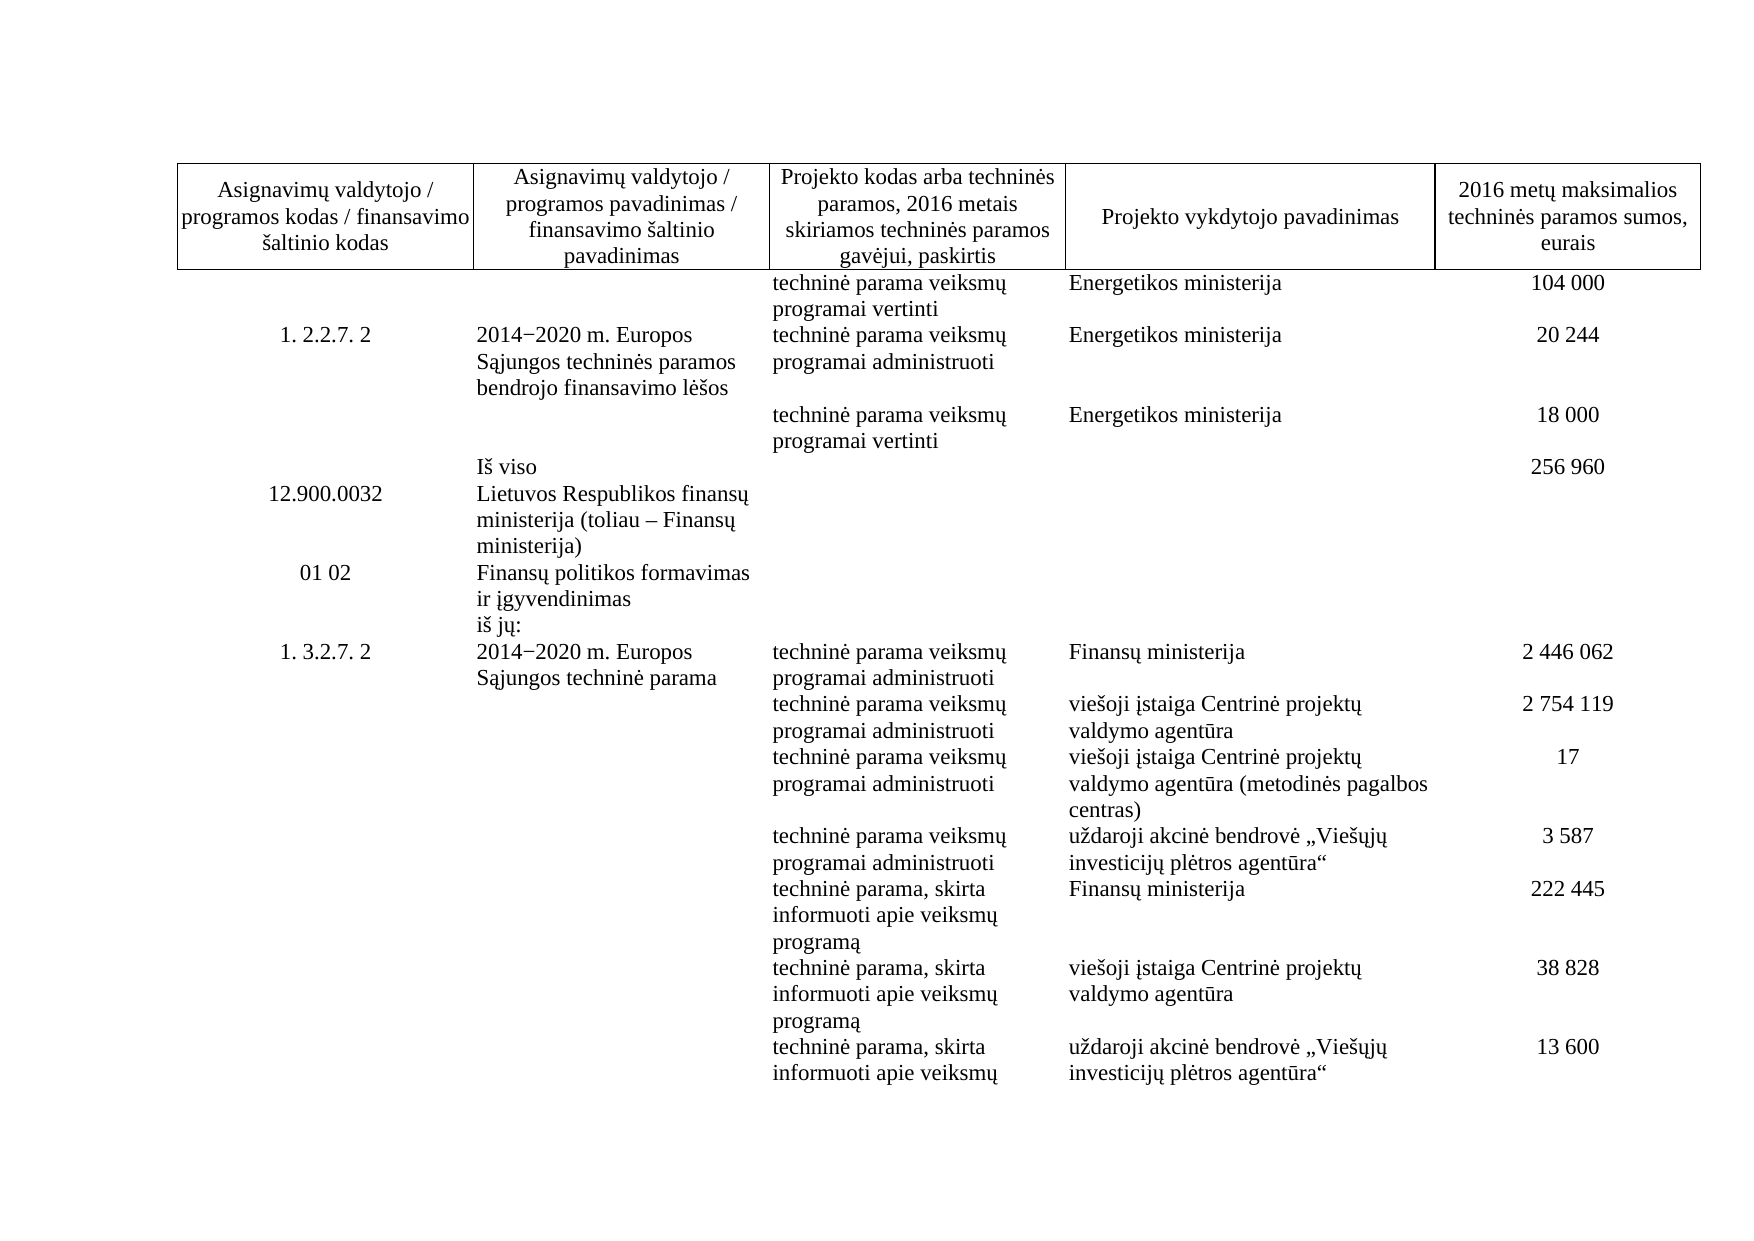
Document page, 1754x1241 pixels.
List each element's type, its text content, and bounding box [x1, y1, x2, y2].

table_cell 222 445 [1435, 875, 1701, 954]
table_cell [1066, 611, 1435, 638]
table_cell [474, 743, 769, 822]
table_cell [474, 1033, 769, 1086]
table_header Asignavimų valdytojo / programos kodas / finansavimo šaltinio kodas [178, 164, 473, 269]
table_cell [1435, 559, 1701, 611]
table_cell viešoji įstaiga Centrinė projektų valdymo agentūra [1066, 954, 1435, 1033]
table_cell 104 000 [1435, 270, 1701, 322]
table_cell 20 244 [1435, 322, 1701, 401]
table_cell uždaroji akcinė bendrovė „Viešųjų investicijų plėtros agentūra“ [1066, 822, 1435, 875]
table_cell 01 02 [177, 559, 473, 611]
table_cell [177, 954, 473, 1033]
table_cell [474, 875, 769, 954]
table_cell techninė parama veiksmų programai administruoti [770, 743, 1066, 822]
table_cell [177, 875, 473, 954]
table_cell [177, 611, 473, 638]
table_cell [474, 401, 769, 453]
table_cell [177, 401, 473, 453]
table_cell Lietuvos Respublikos finansų ministerija (toliau – Finansų ministerija) [474, 480, 769, 559]
table_cell [770, 453, 1066, 480]
table_cell techninė parama veiksmų programai vertinti [770, 270, 1066, 322]
table_cell techninė parama veiksmų programai vertinti [770, 401, 1066, 453]
table_cell Finansų ministerija [1066, 638, 1435, 691]
table_cell 2 446 062 [1435, 638, 1701, 691]
table_cell [177, 822, 473, 875]
table_cell [474, 822, 769, 875]
table_cell 13 600 [1435, 1033, 1701, 1086]
table_cell [1066, 480, 1435, 559]
table_cell 1. 2.2.7. 2 [177, 322, 473, 401]
table_cell Energetikos ministerija [1066, 270, 1435, 322]
table_cell [770, 611, 1066, 638]
table_cell viešoji įstaiga Centrinė projektų valdymo agentūra [1066, 691, 1435, 743]
table_cell [474, 954, 769, 1033]
table_cell [1066, 453, 1435, 480]
table_cell [770, 559, 1066, 611]
table_cell [474, 691, 769, 743]
table_cell [177, 270, 473, 322]
table_cell uždaroji akcinė bendrovė „Viešųjų investicijų plėtros agentūra“ [1066, 1033, 1435, 1086]
table_cell Energetikos ministerija [1066, 401, 1435, 453]
table_cell [1066, 559, 1435, 611]
table_cell techninė parama veiksmų programai administruoti [770, 638, 1066, 691]
table_cell techninė parama veiksmų programai administruoti [770, 322, 1066, 401]
table_cell 256 960 [1435, 453, 1701, 480]
table_cell techninė parama, skirta informuoti apie veiksmų [770, 1033, 1066, 1086]
table_cell viešoji įstaiga Centrinė projektų valdymo agentūra (metodinės pagalbos centras) [1066, 743, 1435, 822]
table_cell Finansų ministerija [1066, 875, 1435, 954]
table_cell 2014−2020 m. Europos Sąjungos techninė parama [474, 638, 769, 691]
table_cell [177, 453, 473, 480]
table_cell techninė parama, skirta informuoti apie veiksmų programą [770, 875, 1066, 954]
table_cell [1435, 480, 1701, 559]
table_header Projekto kodas arba techninės paramos, 2016 metais skiriamos techninės paramos gavėjui, paskirtis [770, 164, 1065, 269]
table_cell techninė parama veiksmų programai administruoti [770, 691, 1066, 743]
table_cell techninė parama veiksmų programai administruoti [770, 822, 1066, 875]
table_cell [177, 1033, 473, 1086]
table_cell techninė parama, skirta informuoti apie veiksmų programą [770, 954, 1066, 1033]
table_cell 12.900.0032 [177, 480, 473, 559]
table_header Asignavimų valdytojo / programos pavadinimas / finansavimo šaltinio pavadinimas [474, 164, 769, 269]
table_cell 1. 3.2.7. 2 [177, 638, 473, 691]
table_cell Finansų politikos formavimas ir įgyvendinimas [474, 559, 769, 611]
table_cell [770, 480, 1066, 559]
table_cell Energetikos ministerija [1066, 322, 1435, 401]
table_cell Iš viso [474, 453, 769, 480]
table_header Projekto vykdytojo pavadinimas [1066, 164, 1434, 269]
table_header 2016 metų maksimalios techninės paramos sumos, eurais [1436, 164, 1700, 269]
table_cell 2014−2020 m. Europos Sąjungos techninės paramos bendrojo finansavimo lėšos [474, 322, 769, 401]
table_cell [1435, 611, 1701, 638]
table_cell 2 754 119 [1435, 691, 1701, 743]
table_cell [177, 743, 473, 822]
table_cell 3 587 [1435, 822, 1701, 875]
table_cell [177, 691, 473, 743]
table_cell [474, 270, 769, 322]
table_cell 38 828 [1435, 954, 1701, 1033]
table_cell 18 000 [1435, 401, 1701, 453]
table_cell 17 [1435, 743, 1701, 822]
table_cell iš jų: [474, 611, 769, 638]
